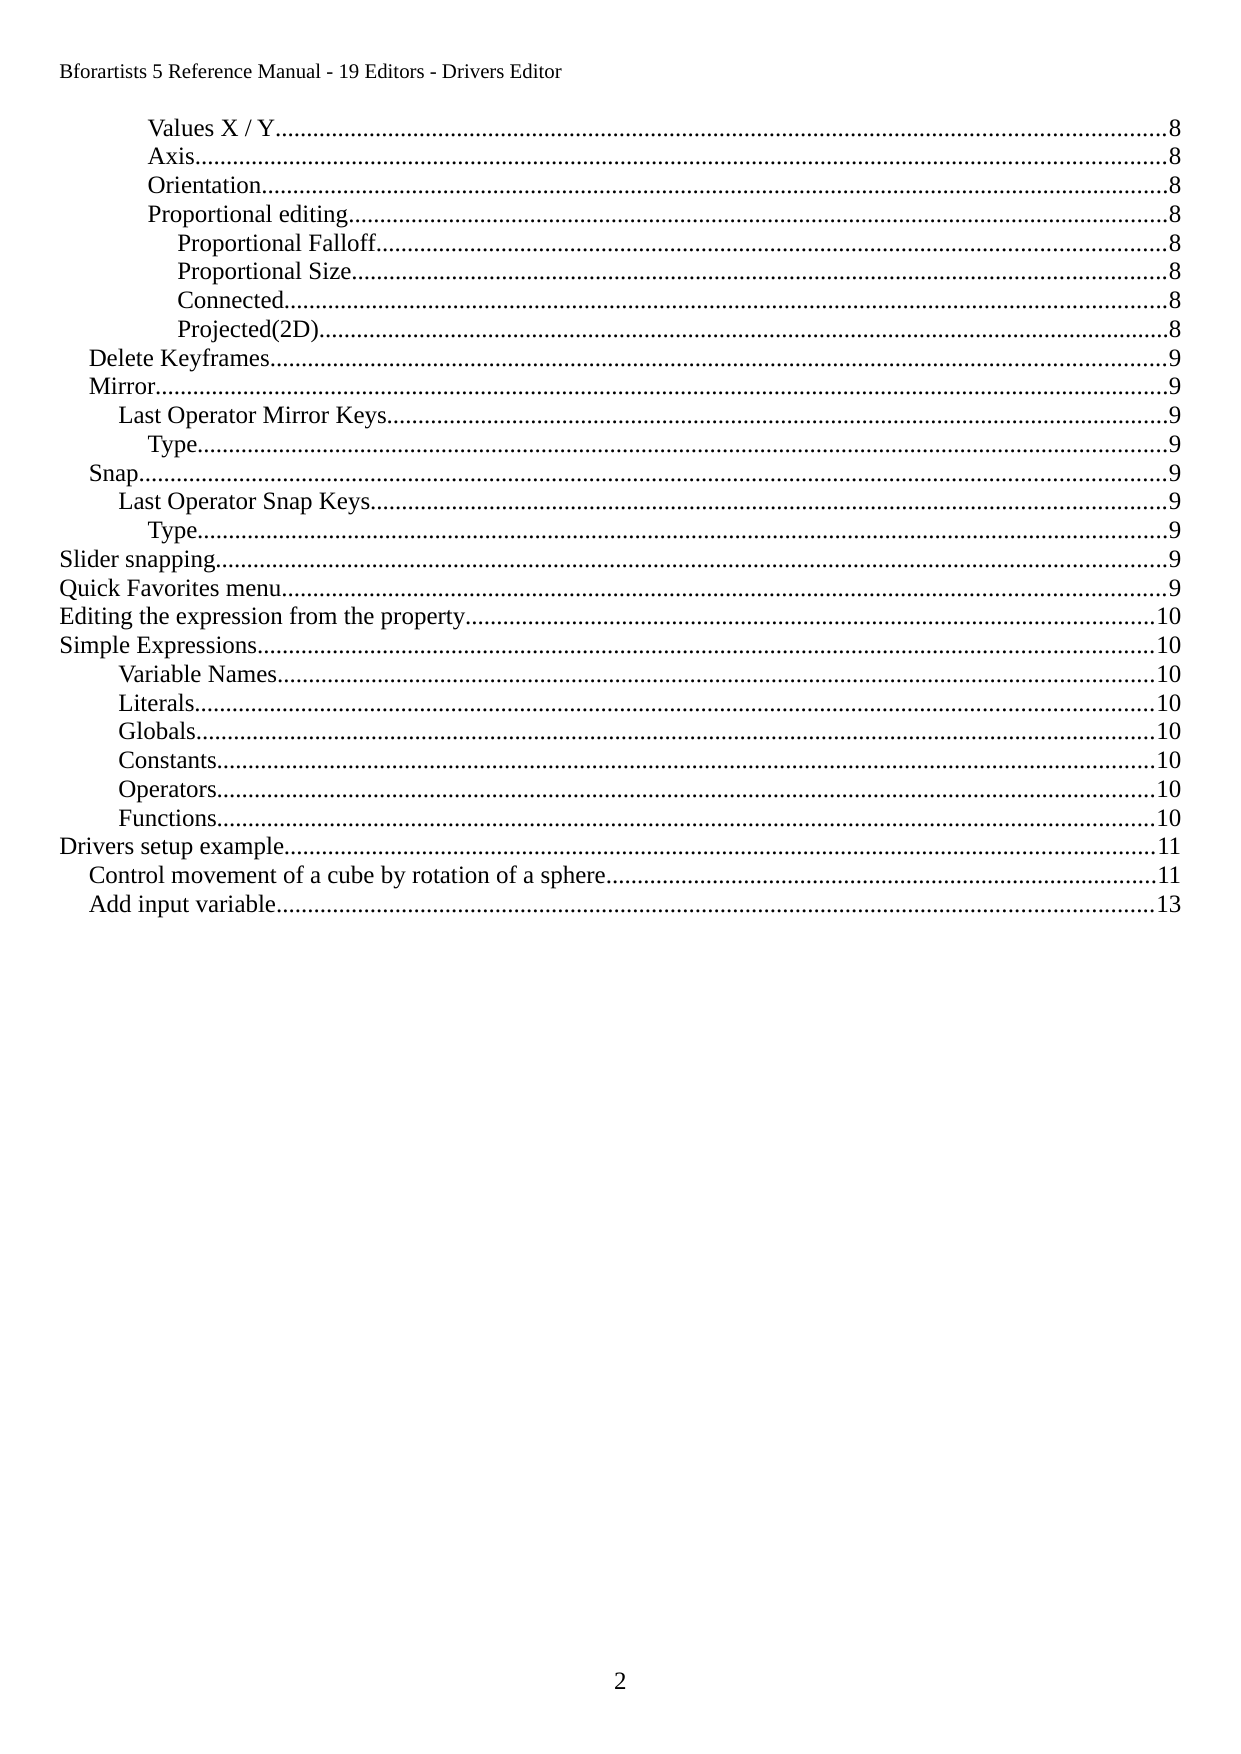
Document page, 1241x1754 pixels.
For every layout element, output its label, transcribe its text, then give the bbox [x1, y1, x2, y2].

text Mirror 9 [88, 371, 1181, 400]
text Projected(2D) 8 [177, 314, 1181, 343]
text Type 9 [147, 429, 1181, 458]
text Axis 8 [147, 141, 1181, 170]
text Variable Names 10 [118, 659, 1181, 688]
text Proportional Falloff 8 [177, 228, 1181, 256]
text Connected 8 [177, 285, 1181, 314]
text Functions 10 [118, 803, 1181, 831]
text Editing the expression from the property 10 [59, 601, 1181, 630]
text Orientation 8 [147, 170, 1181, 199]
text Proportional editing 8 [147, 199, 1181, 228]
text Values X / Y 8 [147, 113, 1181, 141]
text Type 9 [147, 515, 1181, 544]
text Drivers setup example 11 [59, 831, 1181, 860]
text Delete Keyframes 9 [88, 343, 1181, 371]
text Literals 10 [118, 688, 1181, 716]
text Add input variable 13 [88, 889, 1181, 918]
text Simple Expressions 10 [59, 630, 1181, 659]
text Snap 9 [88, 458, 1181, 486]
text Control movement of a cube by rotation of a sphere 11 [88, 860, 1181, 889]
text Operators 10 [118, 774, 1181, 803]
text Proportional Size 8 [177, 256, 1181, 285]
text Last Operator Mirror Keys 9 [118, 400, 1181, 429]
text Slider snapping 9 [59, 544, 1181, 573]
text Globals 10 [118, 716, 1181, 745]
text Constants 10 [118, 745, 1181, 774]
text Quick Favorites menu 9 [59, 573, 1181, 601]
text Last Operator Snap Keys 9 [118, 486, 1181, 515]
